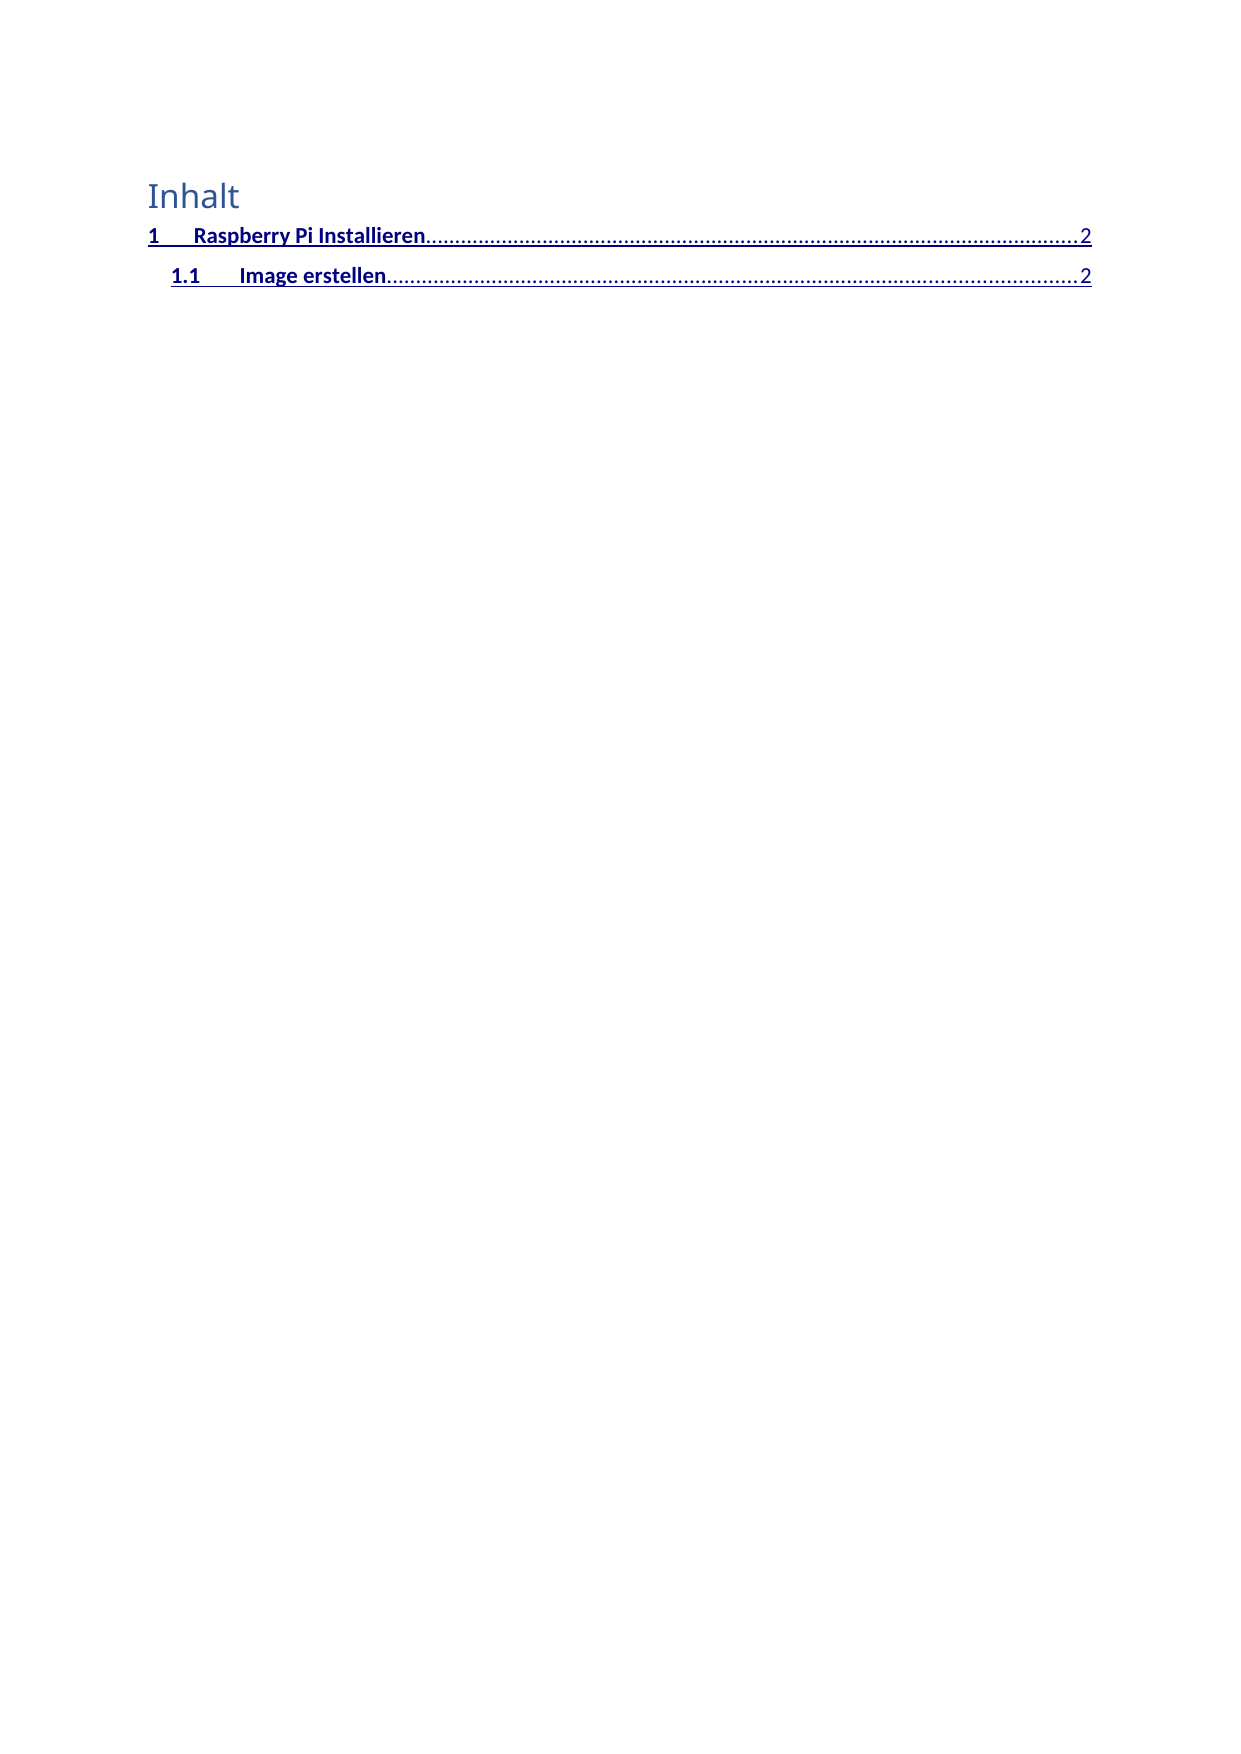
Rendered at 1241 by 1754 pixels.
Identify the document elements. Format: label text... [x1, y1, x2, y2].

text Inhalt [148, 173, 1093, 218]
text 1 Raspberry Pi Installieren 2 [148, 221, 1093, 249]
text 1.1 Image erstellen 2 [171, 261, 1093, 289]
